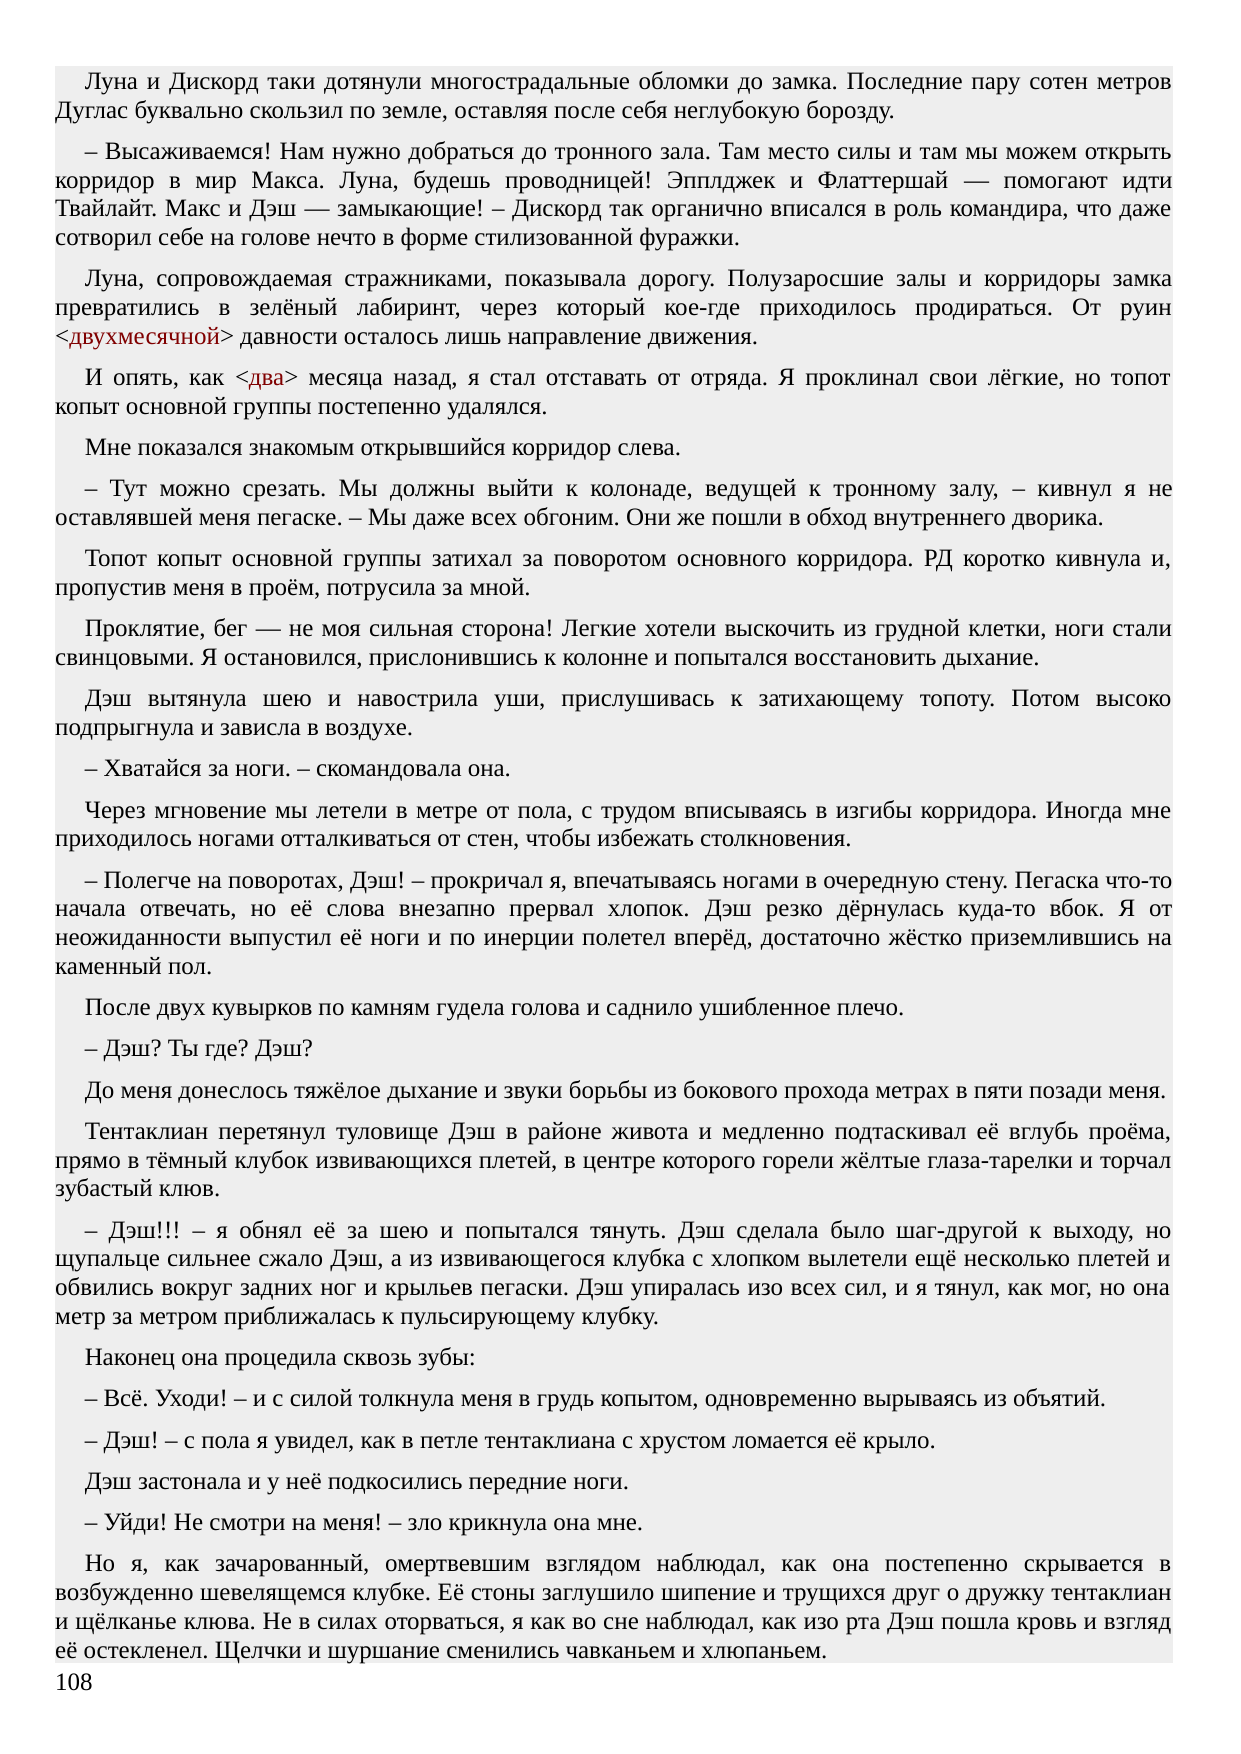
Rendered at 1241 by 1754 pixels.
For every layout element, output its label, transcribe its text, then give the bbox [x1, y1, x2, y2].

text – Хватайся за ноги. – скомандовала она. [55, 753, 1173, 782]
text После двух кувырков по камням гудела голова и саднило ушибленное плечо. [55, 992, 1173, 1021]
text Луна, сопровождаемая стражниками, показывала дорогу. Полузаросшие залы и корридоры замка превратились в зелёный лабиринт, через который кое-где приходилось продираться. От руин <двухмесячной> давности осталось лишь направление движения. [55, 263, 1173, 350]
text – Полегче на поворотах, Дэш! – прокричал я, впечатываясь ногами в очередную стену. Пегаска что-то начала отвечать, но её слова внезапно прервал хлопок. Дэш резко дёрнулась куда-то вбок. Я от неожиданности выпустил её ноги и по инерции полетел вперёд, достаточно жёстко приземлившись на каменный пол. [55, 865, 1173, 980]
text И опять, как <два> месяца назад, я стал отставать от отряда. Я проклинал свои лёгкие, но топот копыт основной группы постепенно удалялся. [55, 362, 1173, 420]
text – Уйди! Не смотри на меня! – зло крикнула она мне. [55, 1507, 1173, 1536]
text Луна и Дискорд таки дотянули многострадальные обломки до замка. Последние пару сотен метров Дуглас буквально скользил по земле, оставляя после себя неглубокую борозду. [55, 66, 1173, 123]
text Через мгновение мы летели в метре от пола, с трудом вписываясь в изгибы корридора. Иногда мне приходилось ногами отталкиваться от стен, чтобы избежать столкновения. [55, 795, 1173, 852]
text – Дэш? Ты где? Дэш? [55, 1033, 1173, 1062]
text – Всё. Уходи! – и с силой толкнула меня в грудь копытом, одновременно вырываясь из объятий. [55, 1383, 1173, 1412]
text Мне показался знакомым открывшийся корридор слева. [55, 432, 1173, 461]
text – Дэш! – с пола я увидел, как в петле тентаклиана с хрустом ломается её крыло. [55, 1425, 1173, 1453]
text Наконец она процедила сквозь зубы: [55, 1342, 1173, 1371]
text До меня донеслось тяжёлое дыхание и звуки борьбы из бокового прохода метрах в пяти позади меня. [55, 1075, 1173, 1103]
text Топот копыт основной группы затихал за поворотом основного корридора. РД коротко кивнула и, пропустив меня в проём, потрусила за мной. [55, 543, 1173, 601]
text Дэш вытянула шею и навострила уши, прислушивась к затихающему топоту. Потом высоко подпрыгнула и зависла в воздухе. [55, 683, 1173, 741]
text – Тут можно срезать. Мы должны выйти к колонаде, ведущей к тронному залу, – кивнул я не оставлявшей меня пегаске. – Мы даже всех обгоним. Они же пошли в обход внутреннего дворика. [55, 473, 1173, 531]
text Тентаклиан перетянул туловище Дэш в районе живота и медленно подтаскивал её вглубь проёма, прямо в тёмный клубок извивающихся плетей, в центре которого горели жёлтые глаза-тарелки и торчал зубастый клюв. [55, 1116, 1173, 1202]
text – Высаживаемся! Нам нужно добраться до тронного зала. Там место силы и там мы можем открыть корридор в мир Макса. Луна, будешь проводницей! Эпплджек и Флаттершай — помогают идти Твайлайт. Макс и Дэш — замыкающие! – Дискорд так органично вписался в роль командира, что даже сотворил себе на голове нечто в форме стилизованной фуражки. [55, 136, 1173, 251]
text – Дэш!!! – я обнял её за шею и попытался тянуть. Дэш сделала было шаг-другой к выходу, но щупальце сильнее сжало Дэш, а из извивающегося клубка с хлопком вылетели ещё несколько плетей и обвились вокруг задних ног и крыльев пегаски. Дэш упиралась изо всех сил, и я тянул, как мог, но она метр за метром приближалась к пульсирующему клубку. [55, 1215, 1173, 1330]
text Проклятие, бег — не моя сильная сторона! Легкие хотели выскочить из грудной клетки, ноги стали свинцовыми. Я остановился, прислонившись к колонне и попытался восстановить дыхание. [55, 613, 1173, 671]
text Но я, как зачарованный, омертвевшим взглядом наблюдал, как она постепенно скрывается в возбужденно шевелящемся клубке. Её стоны заглушило шипение и трущихся друг о дружку тентаклиан и щёлканье клюва. Не в силах оторваться, я как во сне наблюдал, как изо рта Дэш пошла кровь и взгляд её остекленел. Щелчки и шуршание сменились чавканьем и хлюпаньем. [55, 1548, 1173, 1663]
text Дэш застонала и у неё подкосились передние ноги. [55, 1466, 1173, 1495]
